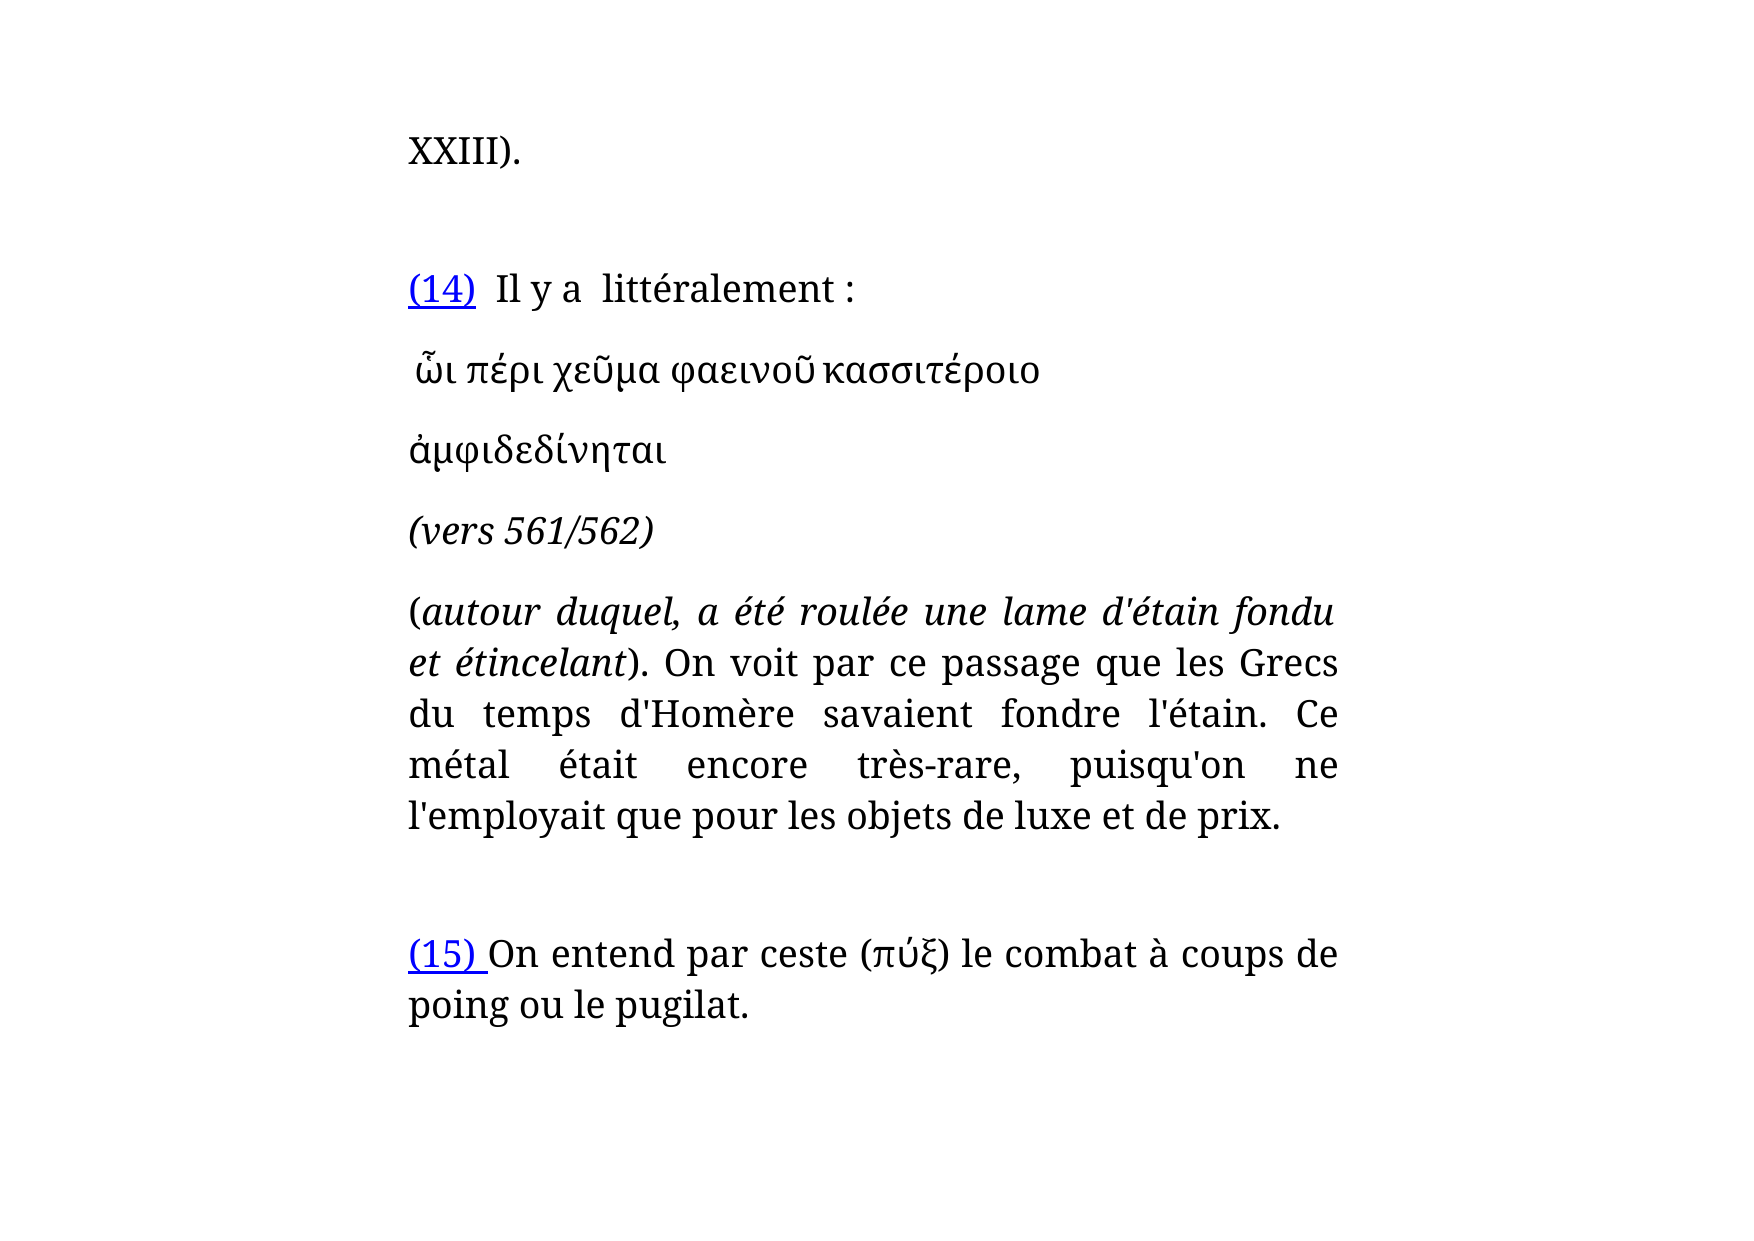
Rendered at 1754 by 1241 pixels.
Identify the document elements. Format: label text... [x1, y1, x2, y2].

table_header [402, 118, 1352, 1123]
table_header XXIII). (14) Il y a littéralement : ὧι πέρι χεῦμα φαεινοῦ κασσιτέροιο ἀμφιδεδίνηται (vers 561/562) (autour duquel, a été roulée une lame d'étain fondu et étincelant). On voit par ce passage que les Grecs du temps d'Homère savaient fondre l'étain. Ce métal était encore très-rare, puisqu'on ne l'employait que pour les objets de luxe et de prix. (15) On entend par ceste (πύξ) le combat à coups de poing ou le pugilat. [405, 121, 1343, 1120]
